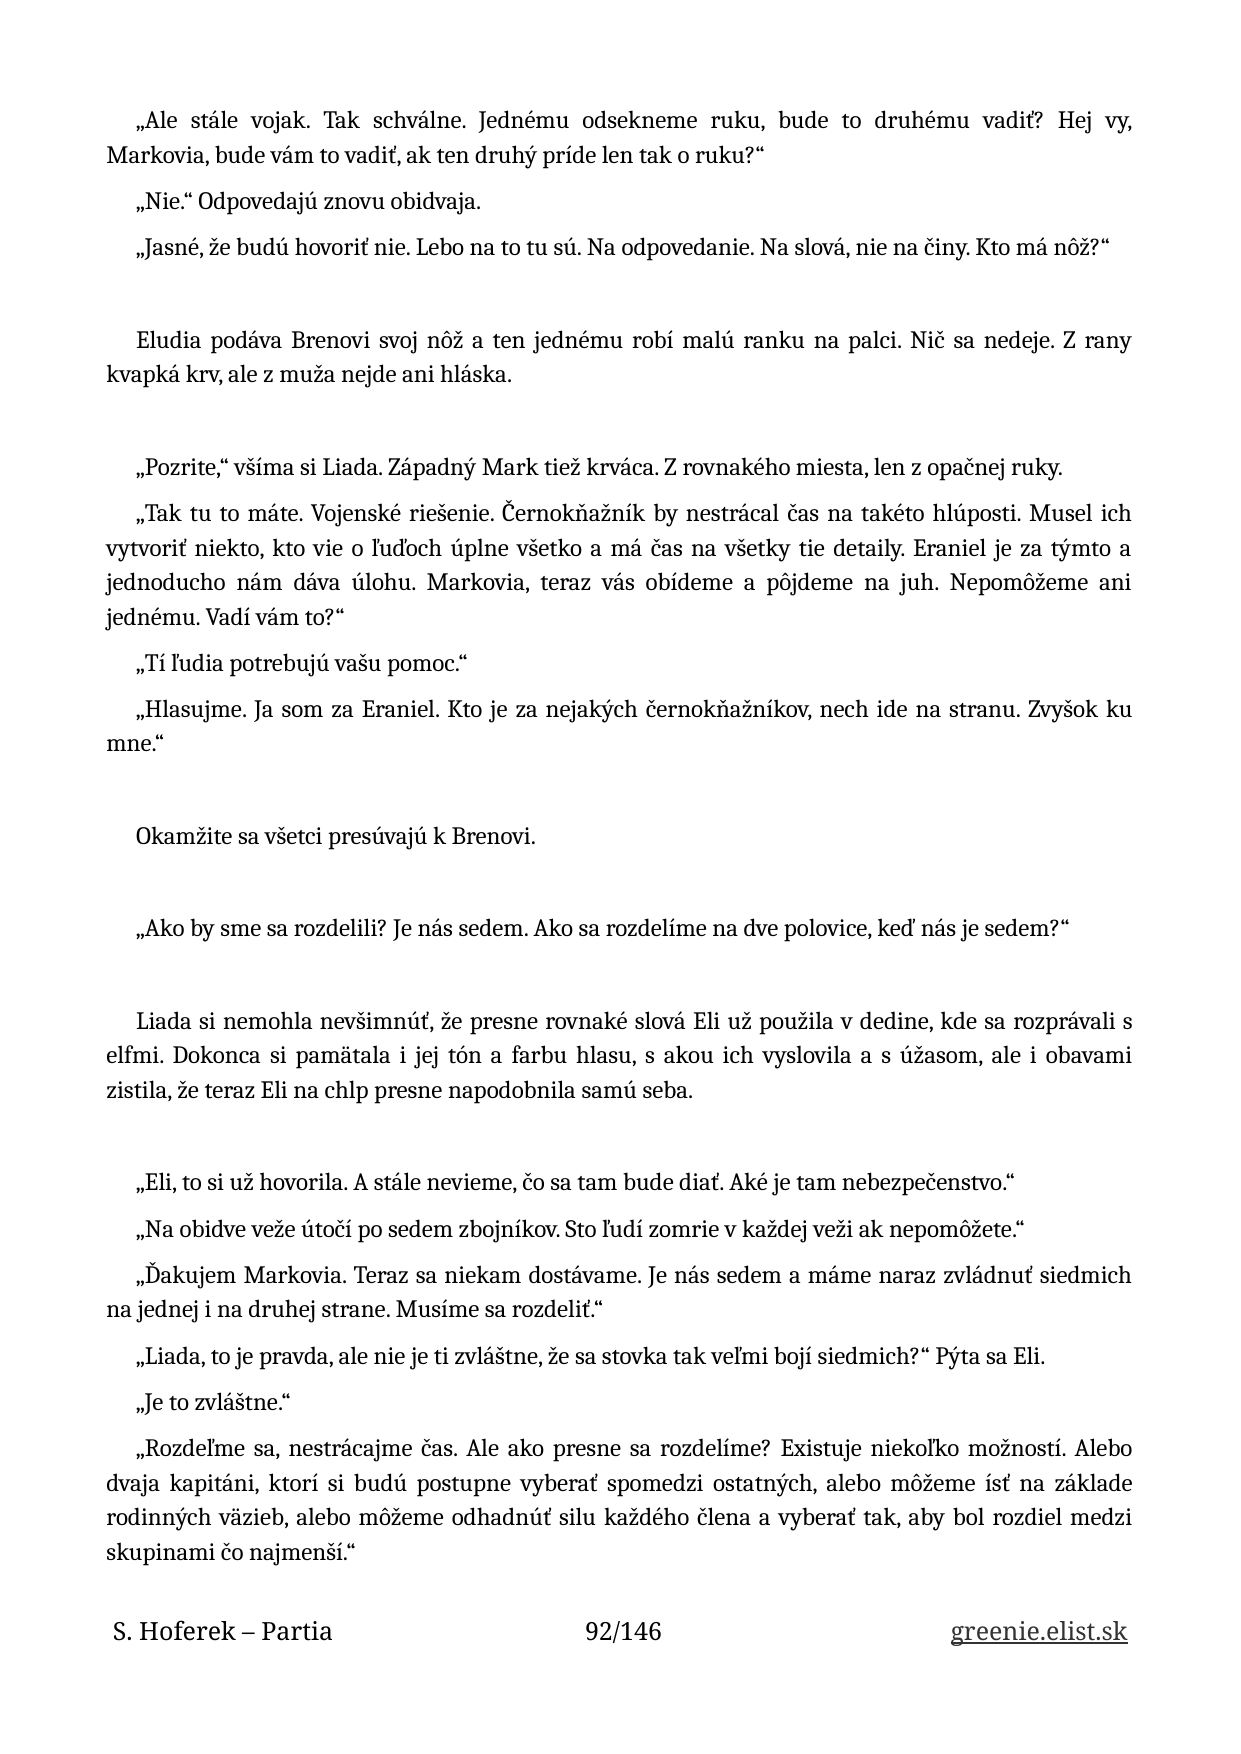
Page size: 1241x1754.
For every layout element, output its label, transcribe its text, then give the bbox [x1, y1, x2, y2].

text „Tí ľudia potrebujú vašu pomoc.“ [106, 649, 1134, 677]
text „Ďakujem Markovia. Teraz sa niekam dostávame. Je nás sedem a máme naraz zvládnuť siedmich na jednej i na druhej strane. Musíme sa rozdeliť.“ [106, 1261, 1134, 1324]
text „Nie.“ Odpovedajú znovu obidvaja. [106, 187, 1134, 216]
text „Hlasujme. Ja som za Eraniel. Kto je za nejakých černokňažníkov, nech ide na stranu. Zvyšok ku mne.“ [106, 695, 1134, 758]
text „Pozrite,“ všíma si Liada. Západný Mark tiež krváca. Z rovnakého miesta, len z opačnej ruky. [106, 453, 1134, 481]
text Liada si nemohla nevšimnúť, že presne rovnaké slová Eli už použila v dedine, kde sa rozprávali s elfmi. Dokonca si pamätala i jej tón a farbu hlasu, s akou ich vyslovila a s úžasom, ale i obavami zistila, že teraz Eli na chlp presne napodobnila samú seba. [106, 1007, 1134, 1104]
text „Ako by sme sa rozdelili? Je nás sedem. Ako sa rozdelíme na dve polovice, keď nás je sedem?“ [106, 914, 1134, 943]
text „Liada, to je pravda, ale nie je ti zvláštne, že sa stovka tak veľmi bojí siedmich?“ Pýta sa Eli. [106, 1342, 1134, 1370]
text „Jasné, že budú hovoriť nie. Lebo na to tu sú. Na odpovedanie. Na slová, nie na činy. Kto má nôž?“ [106, 233, 1134, 262]
text Okamžite sa všetci presúvajú k Brenovi. [106, 822, 1134, 851]
text „Tak tu to máte. Vojenské riešenie. Černokňažník by nestrácal čas na takéto hlúposti. Musel ich vytvoriť niekto, kto vie o ľuďoch úplne všetko a má čas na všetky tie detaily. Eraniel je za týmto a jednoducho nám dáva úlohu. Markovia, teraz vás obídeme a pôjdeme na juh. Nepomôžeme ani jednému. Vadí vám to?“ [106, 499, 1134, 631]
text „Eli, to si už hovorila. A stále nevieme, čo sa tam bude diať. Aké je tam nebezpečenstvo.“ [106, 1168, 1134, 1197]
text „Je to zvláštne.“ [106, 1388, 1134, 1417]
text „Ale stále vojak. Tak schválne. Jednému odsekneme ruku, bude to druhému vadiť? Hej vy, Markovia, bude vám to vadiť, ak ten druhý príde len tak o ruku?“ [106, 106, 1134, 169]
text Eludia podáva Brenovi svoj nôž a ten jednému robí malú ranku na palci. Nič sa nedeje. Z rany kvapká krv, ale z muža nejde ani hláska. [106, 326, 1134, 389]
text „Rozdeľme sa, nestrácajme čas. Ale ako presne sa rozdelíme? Existuje niekoľko možností. Alebo dvaja kapitáni, ktorí si budú postupne vyberať spomedzi ostatných, alebo môžeme ísť na základe rodinných väzieb, alebo môžeme odhadnúť silu každého člena a vyberať tak, aby bol rozdiel medzi skupinami čo najmenší.“ [106, 1434, 1134, 1566]
text „Na obidve veže útočí po sedem zbojníkov. Sto ľudí zomrie v každej veži ak nepomôžete.“ [106, 1214, 1134, 1243]
